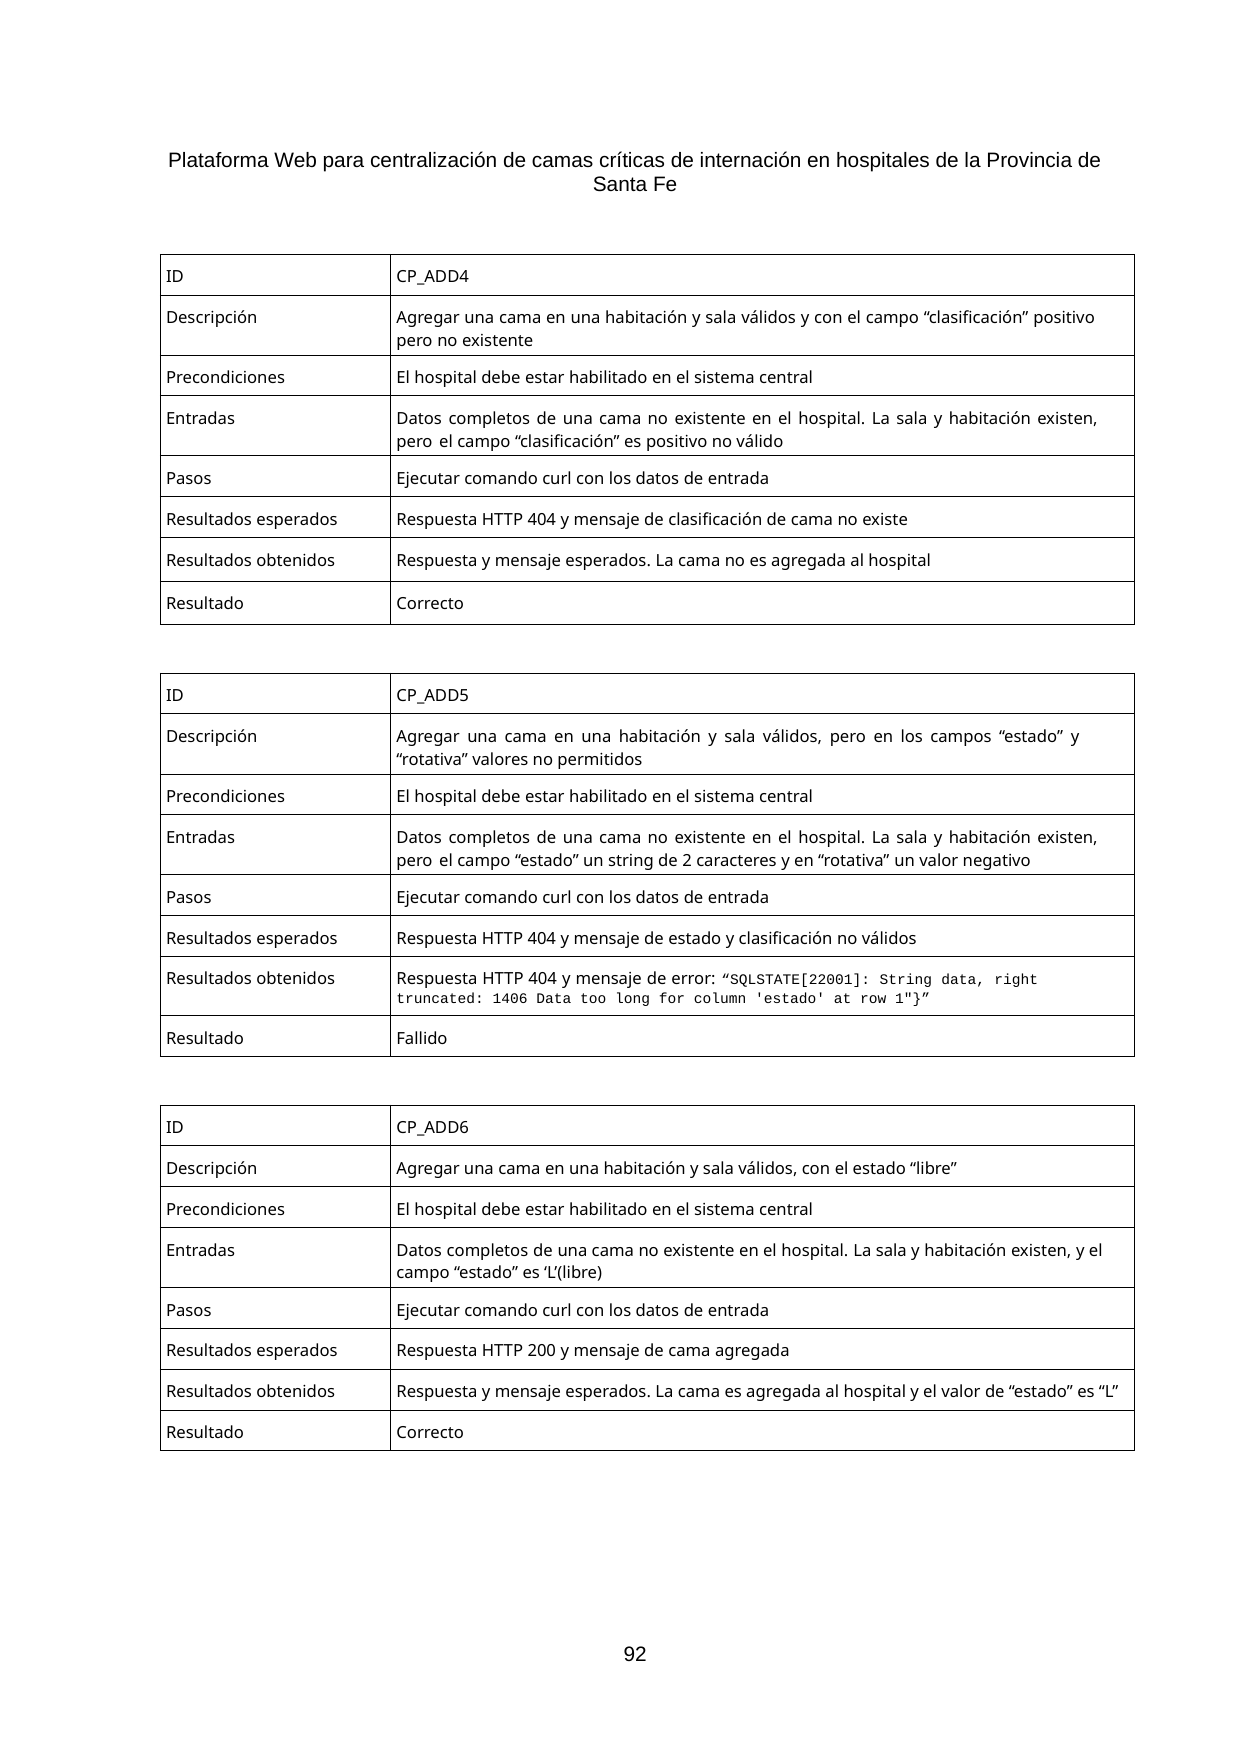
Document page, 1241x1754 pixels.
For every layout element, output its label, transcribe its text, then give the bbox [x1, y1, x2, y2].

table_header CP_ADD6 [391, 1106, 1134, 1145]
table_cell Ejecutar comando curl con los datos de entrada [391, 456, 1134, 496]
table_header CP_ADD4 [391, 255, 1134, 295]
table_cell Resultados obtenidos [161, 957, 390, 1015]
table_cell Datos completos de una cama no existente en el hospital. La sala y habitación existen, pero el campo “clasificación” es positivo no válido [391, 396, 1134, 455]
table_cell Resultados esperados [161, 1329, 390, 1368]
table_cell Correcto [391, 1411, 1134, 1450]
table_header CP_ADD5 [391, 674, 1134, 713]
table_cell Ejecutar comando curl con los datos de entrada [391, 875, 1134, 915]
table_cell El hospital debe estar habilitado en el sistema central [391, 1187, 1134, 1227]
table_cell Descripción [161, 296, 390, 354]
table_header ID [161, 255, 390, 295]
table_cell Entradas [161, 396, 390, 455]
table_cell Respuesta y mensaje esperados. La cama es agregada al hospital y el valor de “estado” es “L” [391, 1370, 1134, 1409]
table_cell Precondiciones [161, 775, 390, 814]
table_cell Resultado [161, 1411, 390, 1450]
table_cell Datos completos de una cama no existente en el hospital. La sala y habitación existen, pero el campo “estado” un string de 2 caracteres y en “rotativa” un valor negativo [391, 815, 1134, 874]
table_cell Datos completos de una cama no existente en el hospital. La sala y habitación existen, y el campo “estado” es ‘L’(libre) [391, 1228, 1134, 1287]
table_cell Respuesta HTTP 404 y mensaje de clasificación de cama no existe [391, 497, 1134, 537]
table_cell Respuesta HTTP 404 y mensaje de estado y clasificación no válidos [391, 916, 1134, 956]
table_cell Agregar una cama en una habitación y sala válidos y con el campo “clasificación” positivo pero no existente [391, 296, 1134, 354]
table_cell Resultados esperados [161, 916, 390, 956]
table_cell El hospital debe estar habilitado en el sistema central [391, 775, 1134, 814]
table_cell Descripción [161, 714, 390, 773]
table_cell Resultado [161, 1016, 390, 1056]
table_cell El hospital debe estar habilitado en el sistema central [391, 356, 1134, 395]
table_cell Respuesta HTTP 200 y mensaje de cama agregada [391, 1329, 1134, 1368]
table_cell Respuesta y mensaje esperados. La cama no es agregada al hospital [391, 538, 1134, 581]
table_cell Resultado [161, 582, 390, 624]
table_cell Entradas [161, 815, 390, 874]
table_cell Precondiciones [161, 356, 390, 395]
table_cell Agregar una cama en una habitación y sala válidos, pero en los campos “estado” y “rotativa” valores no permitidos [391, 714, 1134, 773]
table_cell Pasos [161, 875, 390, 915]
table_header ID [161, 1106, 390, 1145]
table_cell Correcto [391, 582, 1134, 624]
table_cell Agregar una cama en una habitación y sala válidos, con el estado “libre” [391, 1146, 1134, 1186]
table_cell Resultados obtenidos [161, 538, 390, 581]
table_cell Entradas [161, 1228, 390, 1287]
table_cell Pasos [161, 1288, 390, 1328]
table_cell Resultados esperados [161, 497, 390, 537]
table_cell Respuesta HTTP 404 y mensaje de error: “SQLSTATE[22001]: String data, right truncated: 1406 Data too long for column 'estado' at row 1"}” [391, 957, 1134, 1015]
table_cell Ejecutar comando curl con los datos de entrada [391, 1288, 1134, 1328]
table_header ID [161, 674, 390, 713]
table_cell Precondiciones [161, 1187, 390, 1227]
table_cell Pasos [161, 456, 390, 496]
table_cell Fallido [391, 1016, 1134, 1056]
table_cell Resultados obtenidos [161, 1370, 390, 1409]
table_cell Descripción [161, 1146, 390, 1186]
